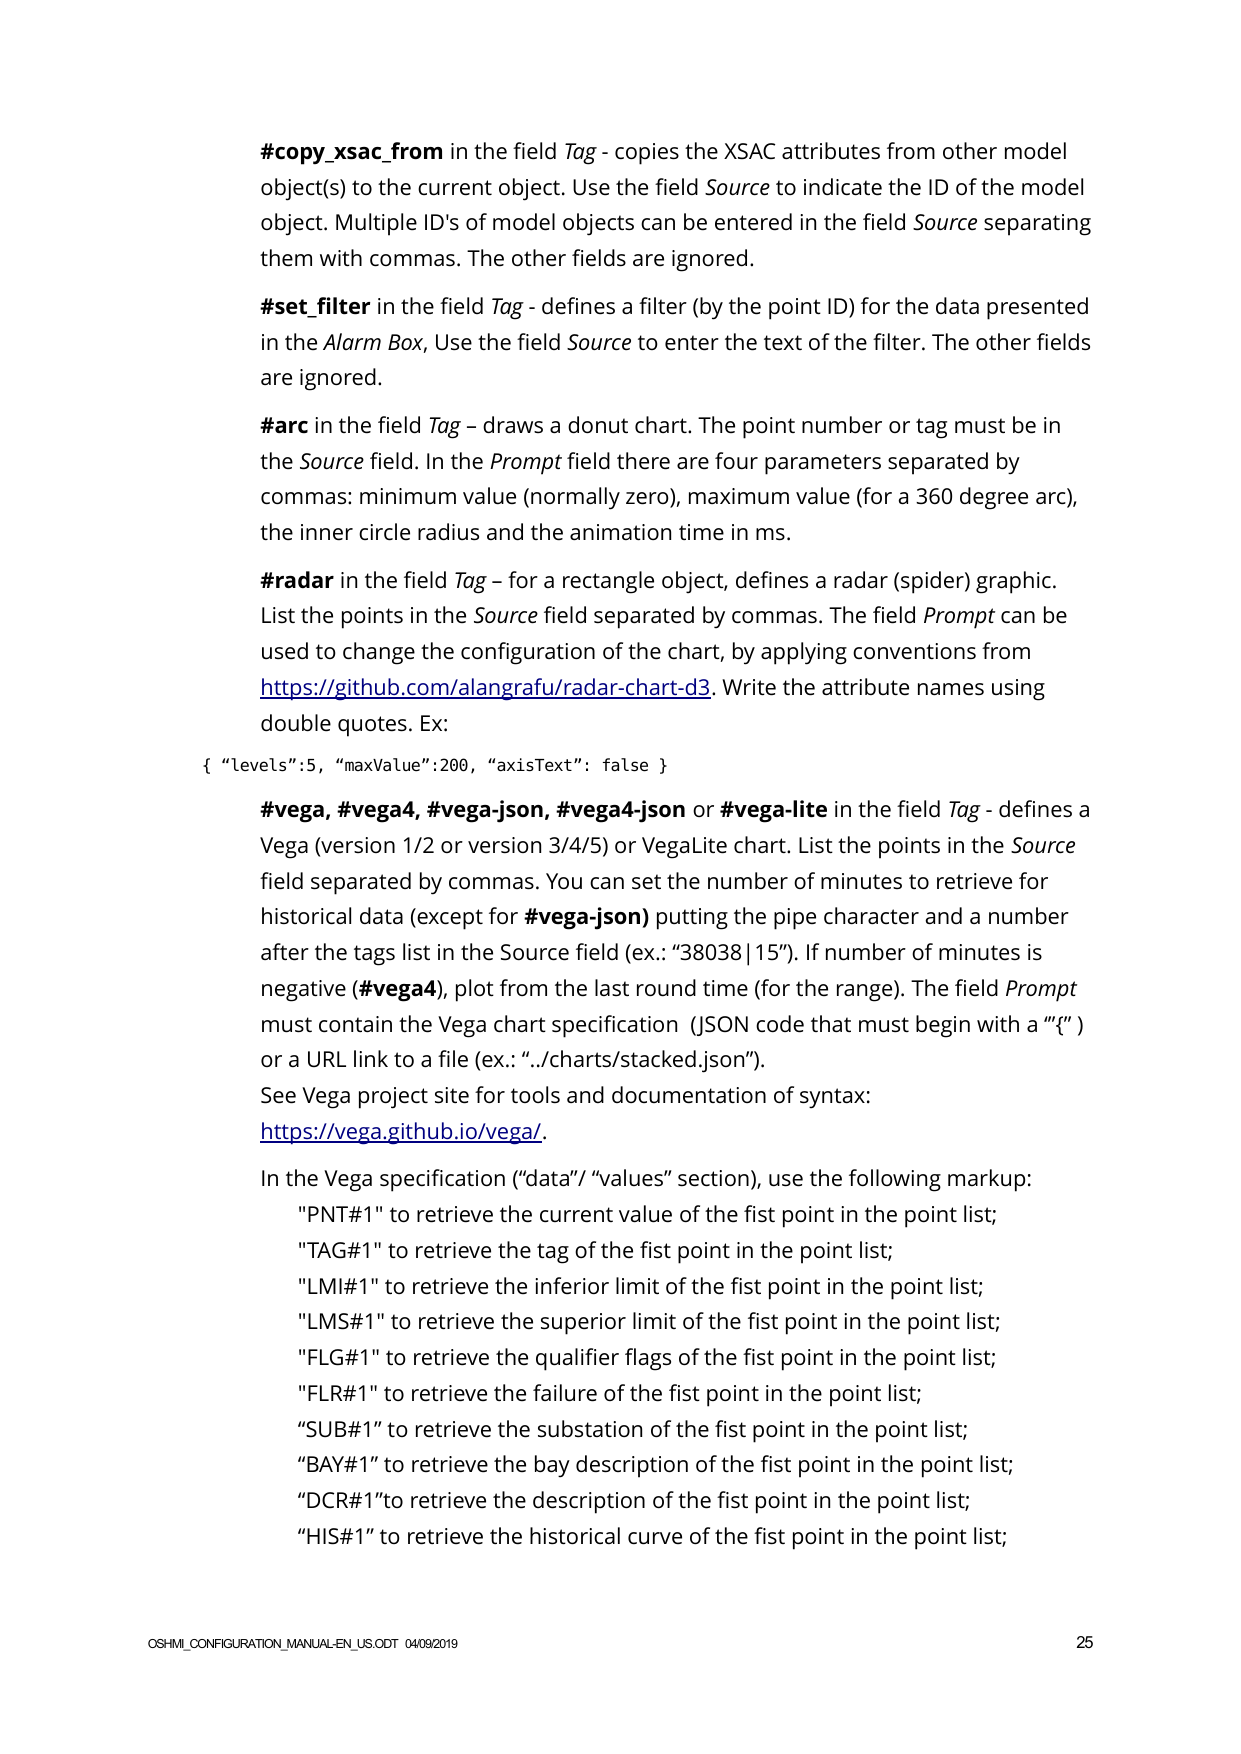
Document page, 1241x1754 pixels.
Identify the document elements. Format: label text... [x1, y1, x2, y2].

text #set_filter in the field Tag - defines a filter (by the point ID) for the data presented in the Alarm Box, Use the field Source to enter the text of the filter. The other fields are ignored. [260, 291, 1093, 392]
text #copy_xsac_from in the field Tag - copies the XSAC attributes from other model object(s) to the current object. Use the field Source to indicate the ID of the model object. Multiple ID's of model objects can be entered in the field Source separating them with commas. The other fields are ignored. [260, 136, 1093, 273]
text #arc in the field Tag – draws a donut chart. The point number or tag must be in the Source field. In the Prompt field there are four parameters separated by commas: minimum value (normally zero), maximum value (for a 360 degree arc), the inner circle radius and the animation time in ms. [260, 410, 1093, 547]
text #radar in the field Tag – for a rectangle object, defines a radar (spider) graphic. List the points in the Source field separated by commas. The field Prompt can be used to change the configuration of the chart, by applying conventions from https://github.com/alangrafu/radar-chart-d3. Write the attribute names using double quotes. Ex: [260, 565, 1093, 737]
text In the Vega specification (“data”/ “values” section), use the following markup: "PNT#1" to retrieve the current value of the fist point in the point list; "TAG#1" to retrieve the tag of the fist point in the point list; "LMI#1" to retrieve the inferior limit of the fist point in the point list; "LMS#1" to retrieve the superior limit of the fist point in the point list; "FLG#1" to retrieve the qualifier flags of the fist point in the point list; "FLR#1" to retrieve the failure of the fist point in the point list; “SUB#1” to retrieve the substation of the fist point in the point list; “BAY#1” to retrieve the bay description of the fist point in the point list; “DCR#1”to retrieve the description of the fist point in the point list; “HIS#1” to retrieve the historical curve of the fist point in the point list; [260, 1163, 1093, 1551]
text #vega, #vega4, #vega-json, #vega4-json or #vega-lite in the field Tag - defines a Vega (version 1/2 or version 3/4/5) or VegaLite chart. List the points in the Source field separated by commas. You can set the number of minutes to retrieve for historical data (except for #vega-json) putting the pipe character and a number after the tags list in the Source field (ex.: “38038|15”). If number of minutes is negative (#vega4), plot from the last round time (for the range). The field Prompt must contain the Vega chart specification (JSON code that must begin with a ‘”{” ) or a URL link to a file (ex.: “../charts/stacked.json”). See Vega project site for tools and documentation of syntax: https://vega.github.io/vega/. [260, 794, 1093, 1146]
text { “levels”:5, “maxValue”:200, “axisText”: false } [202, 755, 1093, 775]
